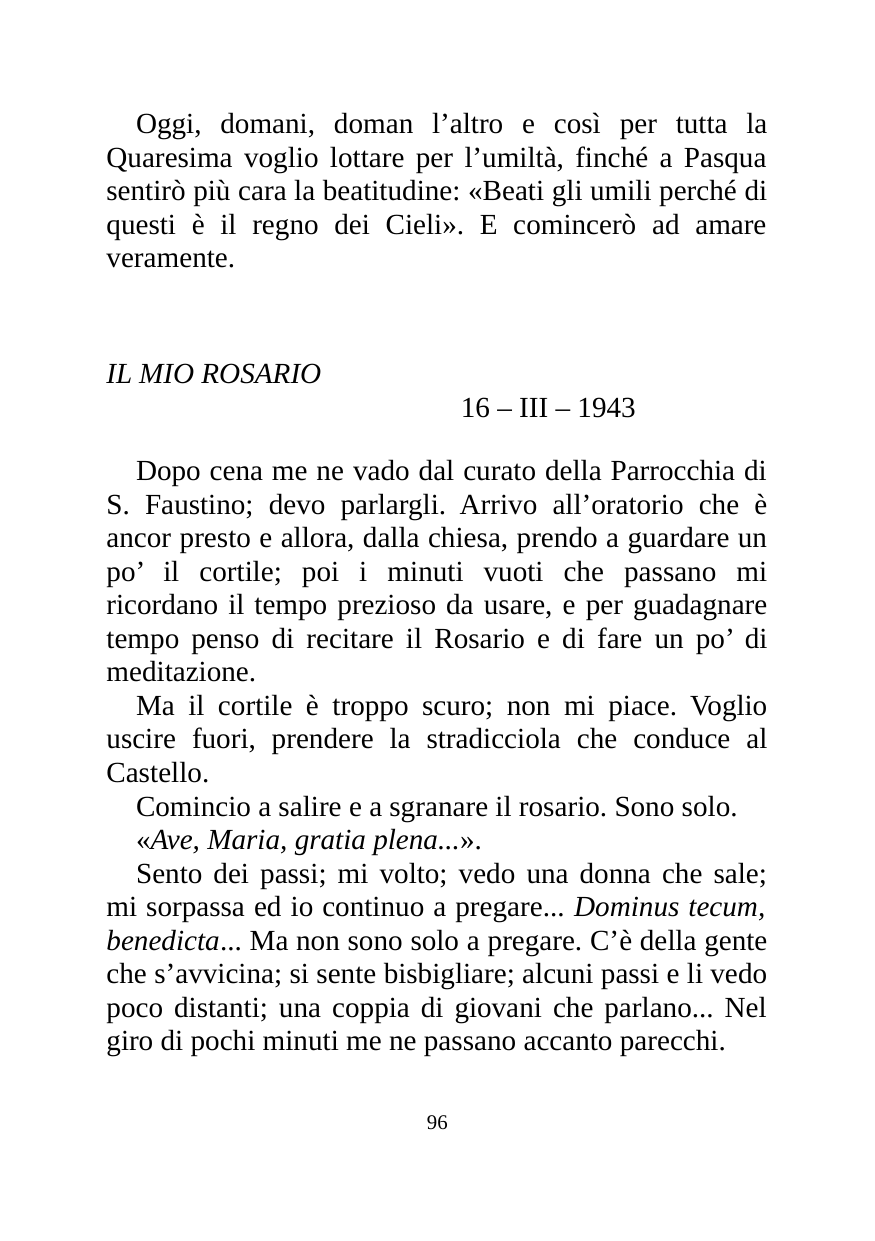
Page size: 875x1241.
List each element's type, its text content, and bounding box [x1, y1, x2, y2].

text Comincio a salire e a sgranare il rosario. Sono solo. [106, 789, 768, 822]
text Oggi, domani, doman l’altro e così per tutta la Quaresima voglio lottare per l’umiltà, finché a Pasqua sentirò più cara la beatitudine: «Beati gli umili perché di questi è il regno dei Cieli». E comincerò ad amare veramente. [106, 106, 768, 274]
subtitle IL MIO ROSARIO 16 – III – 1943 [106, 357, 768, 424]
text Ma il cortile è troppo scuro; non mi piace. Voglio uscire fuori, prendere la stradicciola che conduce al Castello. [106, 688, 768, 789]
text «Ave, Maria, gratia plena...». [106, 822, 768, 856]
text Dopo cena me ne vado dal curato della Parrocchia di S. Faustino; devo parlargli. Arrivo all’oratorio che è ancor presto e allora, dalla chiesa, prendo a guardare un po’ il cortile; poi i minuti vuoti che passano mi ricordano il tempo prezioso da usare, e per guadagnare tempo penso di recitare il Rosario e di fare un po’ di meditazione. [106, 453, 768, 688]
text Sento dei passi; mi volto; vedo una donna che sale; mi sorpassa ed io continuo a pregare... Dominus tecum, benedicta... Ma non sono solo a pregare. C’è della gente che s’avvicina; si sente bisbigliare; alcuni passi e li vedo poco distanti; una coppia di giovani che parlano... Nel giro di pochi minuti me ne passano accanto parecchi. [106, 856, 768, 1057]
